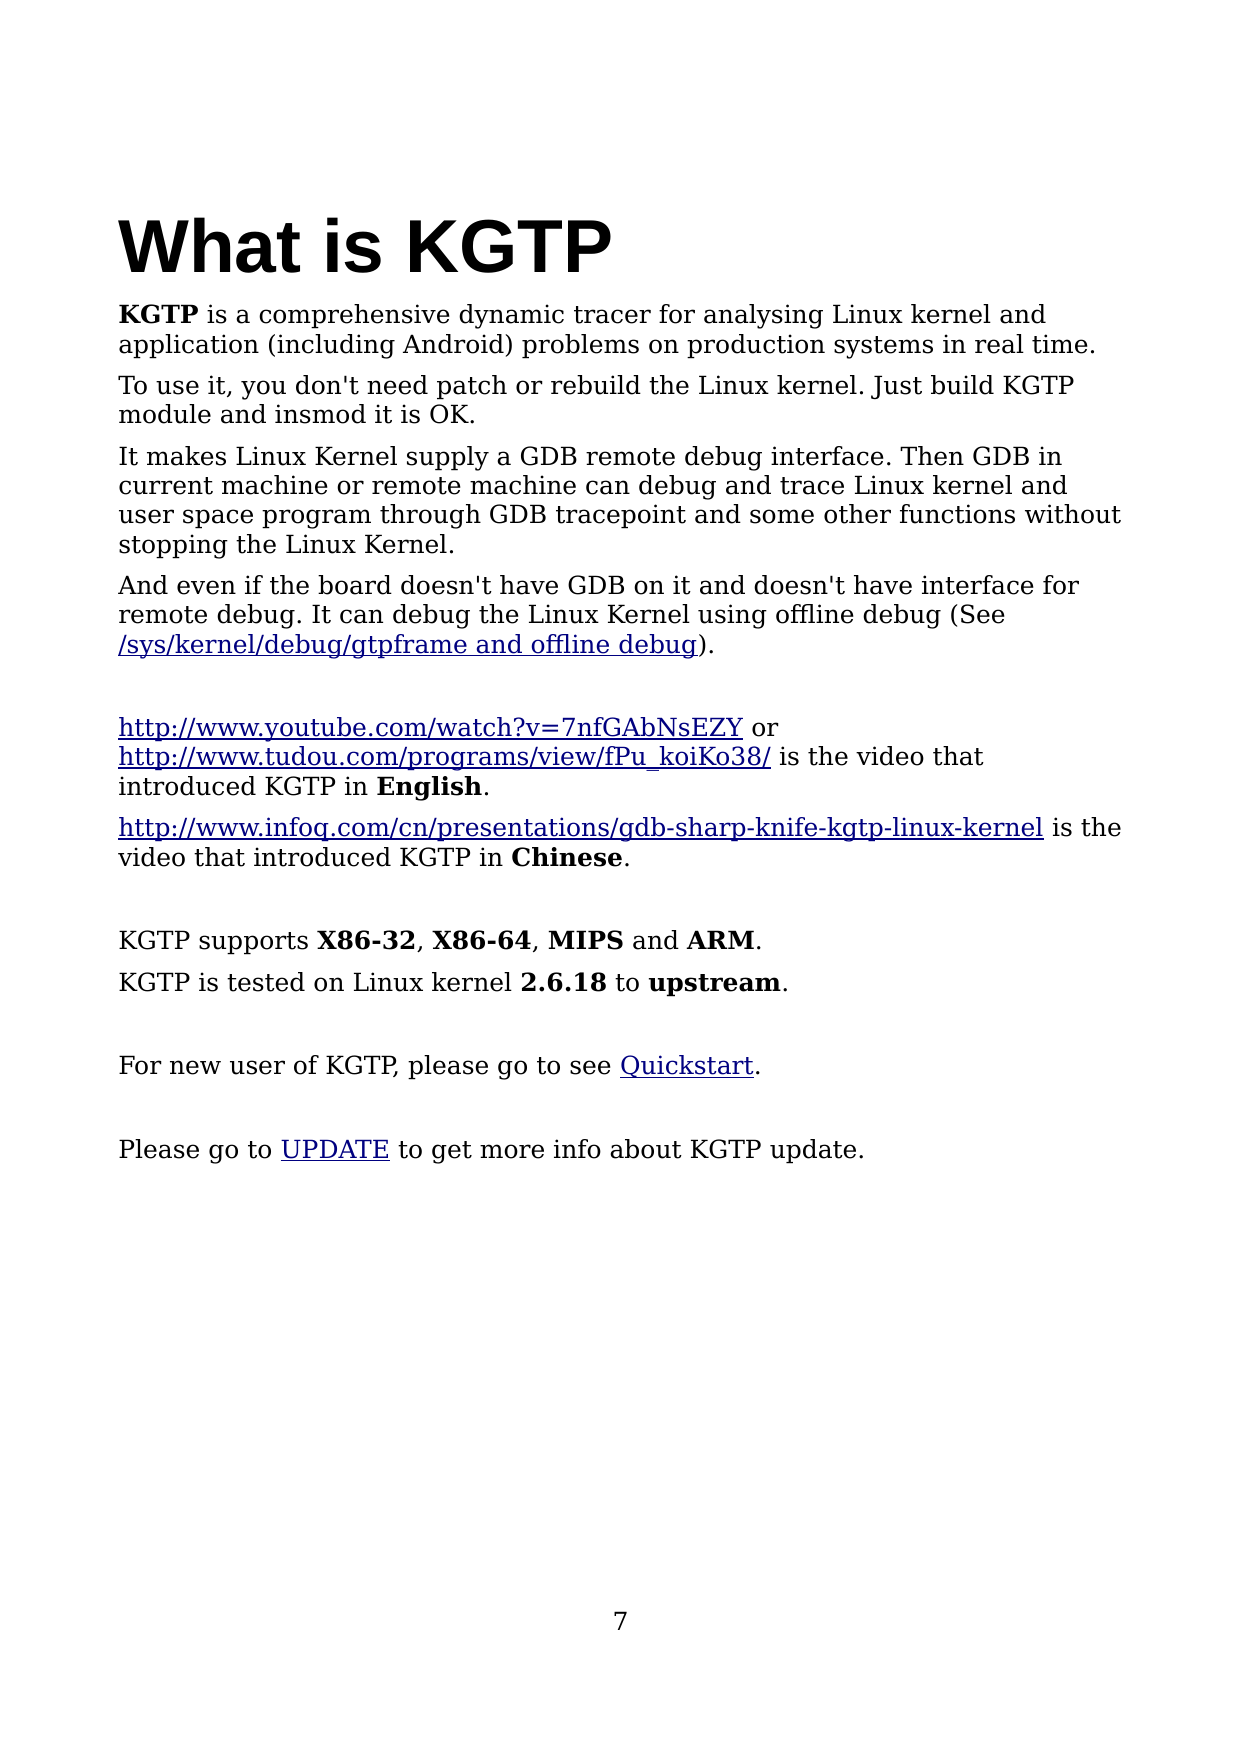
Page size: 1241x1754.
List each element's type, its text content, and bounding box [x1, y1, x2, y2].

text Please go to UPDATE to get more info about KGTP update. [118, 1135, 1122, 1164]
text To use it, you don't need patch or rebuild the Linux kernel. Just build KGTP module and insmod it is OK. [118, 372, 1122, 430]
text http://www.youtube.com/watch?v=7nfGAbNsEZY or http://www.tudou.com/programs/view/fPu_koiKo38/ is the video that introduced KGTP in English. [118, 713, 1122, 801]
text And even if the board doesn't have GDB on it and doesn't have interface for remote debug. It can debug the Linux Kernel using offline debug (See /sys/kernel/debug/gtpframe and offline debug). [118, 572, 1122, 659]
text KGTP is tested on Linux kernel 2.6.18 to upstream. [118, 968, 1122, 997]
subtitle What is KGTP [118, 202, 1122, 288]
text It makes Linux Kernel supply a GDB remote debug interface. Then GDB in current machine or remote machine can debug and trace Linux kernel and user space program through GDB tracepoint and some other functions without stopping the Linux Kernel. [118, 442, 1122, 559]
text KGTP supports X86-32, X86-64, MIPS and ARM. [118, 926, 1122, 956]
text KGTP is a comprehensive dynamic tracer for analysing Linux kernel and application (including Android) problems on production systems in real time. [118, 301, 1122, 359]
text http://www.infoq.com/cn/presentations/gdb-sharp-knife-kgtp-linux-kernel is the video that introduced KGTP in Chinese. [118, 813, 1122, 872]
text For new user of KGTP, please go to see Quickstart. [118, 1052, 1122, 1081]
